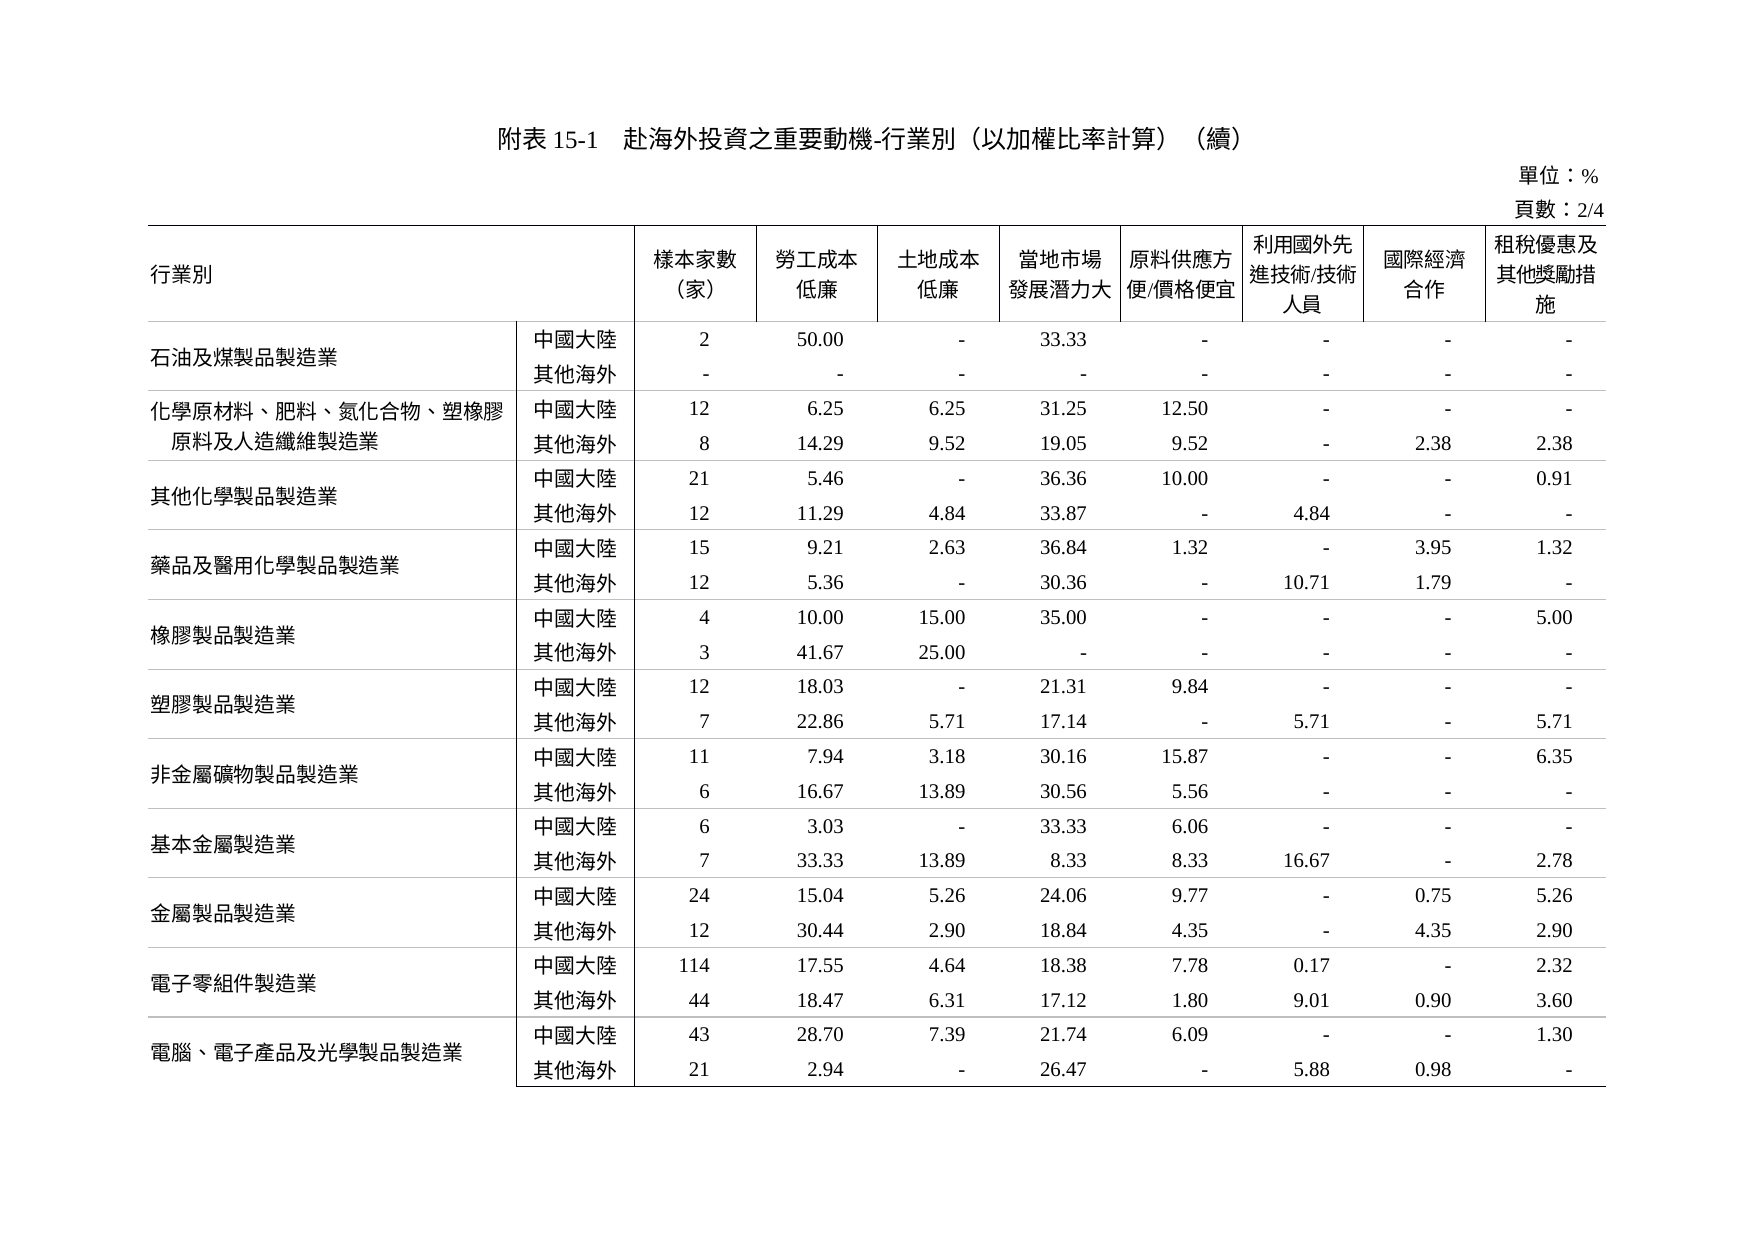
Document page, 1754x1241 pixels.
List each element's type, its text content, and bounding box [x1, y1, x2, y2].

table_cell 1.32 [1485, 530, 1606, 564]
table_cell 其他海外 [517, 773, 634, 808]
table_cell 0.91 [1485, 461, 1606, 494]
table_cell 9.21 [756, 530, 878, 564]
table_cell 國際經濟 合作 [1364, 226, 1485, 321]
table_cell - [1364, 703, 1485, 738]
table_cell - [1121, 634, 1242, 668]
table_cell 原料供應方便/價格便宜 [1121, 226, 1242, 321]
table_cell 其他海外 [517, 982, 634, 1016]
table_cell 28.70 [756, 1018, 878, 1051]
table_cell 21 [635, 461, 756, 494]
table_cell - [1364, 1018, 1485, 1051]
table_cell 2 [635, 322, 756, 355]
table_cell 5.26 [1485, 878, 1606, 912]
table_cell - [1364, 355, 1485, 390]
table_cell - [878, 322, 999, 355]
table_cell 9.77 [1121, 878, 1242, 912]
table_cell 8.33 [999, 843, 1121, 877]
table_cell 中國大陸 [517, 391, 634, 425]
table_cell 其他海外 [517, 912, 634, 947]
table_cell 6.06 [1121, 809, 1242, 842]
table_cell 11.29 [756, 495, 878, 529]
table_cell 44 [635, 982, 756, 1016]
table_cell 15.00 [878, 600, 999, 634]
table_cell 24.06 [999, 878, 1121, 912]
table_cell 5.36 [756, 564, 878, 599]
table_cell 15.04 [756, 878, 878, 912]
table_cell 中國大陸 [517, 809, 634, 842]
table_cell - [878, 809, 999, 842]
table_cell - [1485, 322, 1606, 355]
table_cell - [1242, 461, 1364, 494]
table_cell 15 [635, 530, 756, 564]
table_cell 其他海外 [517, 1051, 634, 1086]
table_cell 8.33 [1121, 843, 1242, 877]
table_cell 樣本家數（家） [635, 226, 756, 321]
table_cell - [1485, 495, 1606, 529]
table_cell - [1364, 739, 1485, 773]
table_cell 1.32 [1121, 530, 1242, 564]
table_cell 2.38 [1364, 425, 1485, 460]
table_cell - [1242, 739, 1364, 773]
table_cell 36.36 [999, 461, 1121, 494]
table_cell 1.80 [1121, 982, 1242, 1016]
table_cell 頁數：2/4 [148, 192, 1606, 225]
table_cell 12 [635, 912, 756, 947]
table_cell 2.78 [1485, 843, 1606, 877]
table_cell 114 [635, 948, 756, 982]
table_cell - [1364, 948, 1485, 982]
table_cell 30.56 [999, 773, 1121, 808]
table_cell - [1121, 600, 1242, 634]
table_cell 9.01 [1242, 982, 1364, 1016]
table_cell 30.16 [999, 739, 1121, 773]
table_cell 21 [635, 1051, 756, 1086]
table_cell 10.71 [1242, 564, 1364, 599]
table_cell 2.94 [756, 1051, 878, 1086]
table_cell - [1485, 355, 1606, 390]
table_cell - [878, 355, 999, 390]
table_cell 中國大陸 [517, 1018, 634, 1051]
table_cell 3.60 [1485, 982, 1606, 1016]
table_cell 5.71 [878, 703, 999, 738]
table_cell - [1121, 703, 1242, 738]
table_cell 30.44 [756, 912, 878, 947]
table_cell 30.36 [999, 564, 1121, 599]
table_cell 其他海外 [517, 564, 634, 599]
table_cell 22.86 [756, 703, 878, 738]
table_cell 12 [635, 670, 756, 703]
table_cell - [1242, 773, 1364, 808]
table_cell 3.95 [1364, 530, 1485, 564]
table_cell 非金屬礦物製品製造業 [148, 739, 516, 808]
table_cell 其他海外 [517, 843, 634, 877]
table_cell - [1242, 634, 1364, 668]
table_cell 行業別 [148, 226, 634, 321]
table_cell - [1364, 391, 1485, 425]
table_cell 31.25 [999, 391, 1121, 425]
table_cell 0.17 [1242, 948, 1364, 982]
table_cell 5.00 [1485, 600, 1606, 634]
table_cell - [999, 634, 1121, 668]
table_cell - [1242, 809, 1364, 842]
table_cell 2.90 [878, 912, 999, 947]
table_cell - [1364, 773, 1485, 808]
table_cell - [1364, 843, 1485, 877]
table_cell - [1485, 564, 1606, 599]
table_cell 4.84 [878, 495, 999, 529]
table_cell 土地成本 低廉 [878, 226, 999, 321]
table_cell - [1121, 1051, 1242, 1086]
table_cell 3.18 [878, 739, 999, 773]
table_cell 3.03 [756, 809, 878, 842]
table_cell - [1485, 391, 1606, 425]
table_cell - [1485, 670, 1606, 703]
table_cell 6 [635, 773, 756, 808]
table_cell 藥品及醫用化學製品製造業 [148, 530, 516, 599]
table_cell - [1242, 391, 1364, 425]
table_cell 0.75 [1364, 878, 1485, 912]
table_cell - [1364, 461, 1485, 494]
table_cell 18.84 [999, 912, 1121, 947]
table_cell 租稅優惠及 其他獎勵措施 [1486, 226, 1606, 321]
table_cell - [878, 670, 999, 703]
table_cell 26.47 [999, 1051, 1121, 1086]
table_cell - [1485, 1051, 1606, 1086]
table_cell - [1364, 670, 1485, 703]
table_cell 4.64 [878, 948, 999, 982]
table_cell 6.09 [1121, 1018, 1242, 1051]
table_cell 7 [635, 843, 756, 877]
table_cell 9.84 [1121, 670, 1242, 703]
table_cell 5.46 [756, 461, 878, 494]
table_cell - [1121, 322, 1242, 355]
table_cell - [1242, 322, 1364, 355]
table_cell - [878, 461, 999, 494]
table_cell 5.71 [1242, 703, 1364, 738]
table_cell 25.00 [878, 634, 999, 668]
table_cell 2.63 [878, 530, 999, 564]
table_cell 33.33 [999, 322, 1121, 355]
table_cell 18.03 [756, 670, 878, 703]
table_cell 13.89 [878, 773, 999, 808]
table_cell 當地市場 發展潛力大 [1000, 226, 1120, 321]
table_cell 41.67 [756, 634, 878, 668]
table_cell - [1485, 773, 1606, 808]
table_cell - [1485, 809, 1606, 842]
table_header 附表15-1 赴海外投資之重要動機-行業別（以加權比率計算）（續） [148, 118, 1606, 158]
table_cell - [1364, 809, 1485, 842]
table_cell - [1121, 355, 1242, 390]
table_cell 10.00 [1121, 461, 1242, 494]
table_cell - [1485, 634, 1606, 668]
table_cell 中國大陸 [517, 670, 634, 703]
table_cell 6.35 [1485, 739, 1606, 773]
table_cell 0.98 [1364, 1051, 1485, 1086]
table_cell - [756, 355, 878, 390]
table_cell 17.55 [756, 948, 878, 982]
table_cell - [1364, 322, 1485, 355]
table_cell - [878, 564, 999, 599]
table_cell 5.71 [1485, 703, 1606, 738]
table_cell 7.39 [878, 1018, 999, 1051]
table_cell 14.29 [756, 425, 878, 460]
table_cell 2.38 [1485, 425, 1606, 460]
table_cell 利用國外先進技術/技術人員 [1243, 226, 1363, 321]
table_cell 其他海外 [517, 703, 634, 738]
table_cell 6.25 [878, 391, 999, 425]
table_cell - [999, 355, 1121, 390]
table_cell 基本金屬製造業 [148, 809, 516, 877]
table_cell 33.87 [999, 495, 1121, 529]
table_cell - [878, 1051, 999, 1086]
table_cell 8 [635, 425, 756, 460]
table_cell 12 [635, 391, 756, 425]
table_cell - [1242, 600, 1364, 634]
table_cell 5.56 [1121, 773, 1242, 808]
table_cell 其他海外 [517, 355, 634, 390]
table_cell 15.87 [1121, 739, 1242, 773]
table_cell - [1242, 912, 1364, 947]
table_cell 1.30 [1485, 1018, 1606, 1051]
table_cell - [1364, 600, 1485, 634]
table_cell 5.88 [1242, 1051, 1364, 1086]
table_cell 0.90 [1364, 982, 1485, 1016]
table_cell 13.89 [878, 843, 999, 877]
table_cell 7.78 [1121, 948, 1242, 982]
table_cell 勞工成本 低廉 [757, 226, 877, 321]
table_cell 其他海外 [517, 495, 634, 529]
table_cell 其他化學製品製造業 [148, 461, 516, 529]
table_cell 21.74 [999, 1018, 1121, 1051]
table_cell 中國大陸 [517, 600, 634, 634]
table_cell 9.52 [878, 425, 999, 460]
table_cell - [635, 355, 756, 390]
table_cell 33.33 [756, 843, 878, 877]
table_cell 17.12 [999, 982, 1121, 1016]
table_cell - [1121, 564, 1242, 599]
table_cell 12.50 [1121, 391, 1242, 425]
table_cell - [1364, 495, 1485, 529]
table_cell 12 [635, 495, 756, 529]
table_cell 6.31 [878, 982, 999, 1016]
table_cell 6 [635, 809, 756, 842]
table_cell 塑膠製品製造業 [148, 670, 516, 738]
table_cell 中國大陸 [517, 530, 634, 564]
table_cell 16.67 [1242, 843, 1364, 877]
table_cell 中國大陸 [517, 322, 634, 355]
table_cell 18.38 [999, 948, 1121, 982]
table_cell 電子零組件製造業 [148, 948, 516, 1016]
table_cell 7.94 [756, 739, 878, 773]
table_cell 橡膠製品製造業 [148, 600, 516, 668]
table_cell 5.26 [878, 878, 999, 912]
table_cell 4 [635, 600, 756, 634]
table_cell 單位：% [148, 158, 1606, 192]
table_cell - [1242, 530, 1364, 564]
table_cell - [1364, 634, 1485, 668]
table_cell 4.35 [1121, 912, 1242, 947]
table_cell 16.67 [756, 773, 878, 808]
table_cell - [1242, 425, 1364, 460]
table_cell 中國大陸 [517, 948, 634, 982]
table_cell - [1242, 670, 1364, 703]
table_cell - [1121, 495, 1242, 529]
table_cell 35.00 [999, 600, 1121, 634]
table_cell 33.33 [999, 809, 1121, 842]
table_cell 電腦、電子產品及光學製品製造業 [148, 1018, 516, 1086]
table_cell 10.00 [756, 600, 878, 634]
table_cell 中國大陸 [517, 461, 634, 494]
table_cell 4.84 [1242, 495, 1364, 529]
table_cell 其他海外 [517, 634, 634, 668]
table_cell - [1242, 878, 1364, 912]
table_cell 9.52 [1121, 425, 1242, 460]
table_cell 12 [635, 564, 756, 599]
table_cell 其他海外 [517, 425, 634, 460]
table_cell 4.35 [1364, 912, 1485, 947]
table_cell 化學原材料、肥料、氮化合物、塑橡膠 原料及人造纖維製造業 [148, 391, 516, 460]
table_cell 2.32 [1485, 948, 1606, 982]
table_cell 7 [635, 703, 756, 738]
table_cell 50.00 [756, 322, 878, 355]
table_cell 1.79 [1364, 564, 1485, 599]
table_cell 17.14 [999, 703, 1121, 738]
table_cell 21.31 [999, 670, 1121, 703]
table_cell 43 [635, 1018, 756, 1051]
table_cell - [1242, 355, 1364, 390]
table_cell 石油及煤製品製造業 [148, 322, 516, 390]
table_cell 2.90 [1485, 912, 1606, 947]
table_cell 19.05 [999, 425, 1121, 460]
table_cell 3 [635, 634, 756, 668]
table_cell 36.84 [999, 530, 1121, 564]
table_cell 11 [635, 739, 756, 773]
table_cell 6.25 [756, 391, 878, 425]
table_cell 中國大陸 [517, 878, 634, 912]
table_cell - [1242, 1018, 1364, 1051]
table_cell 中國大陸 [517, 739, 634, 773]
table_cell 18.47 [756, 982, 878, 1016]
table_cell 金屬製品製造業 [148, 878, 516, 947]
table_cell 24 [635, 878, 756, 912]
